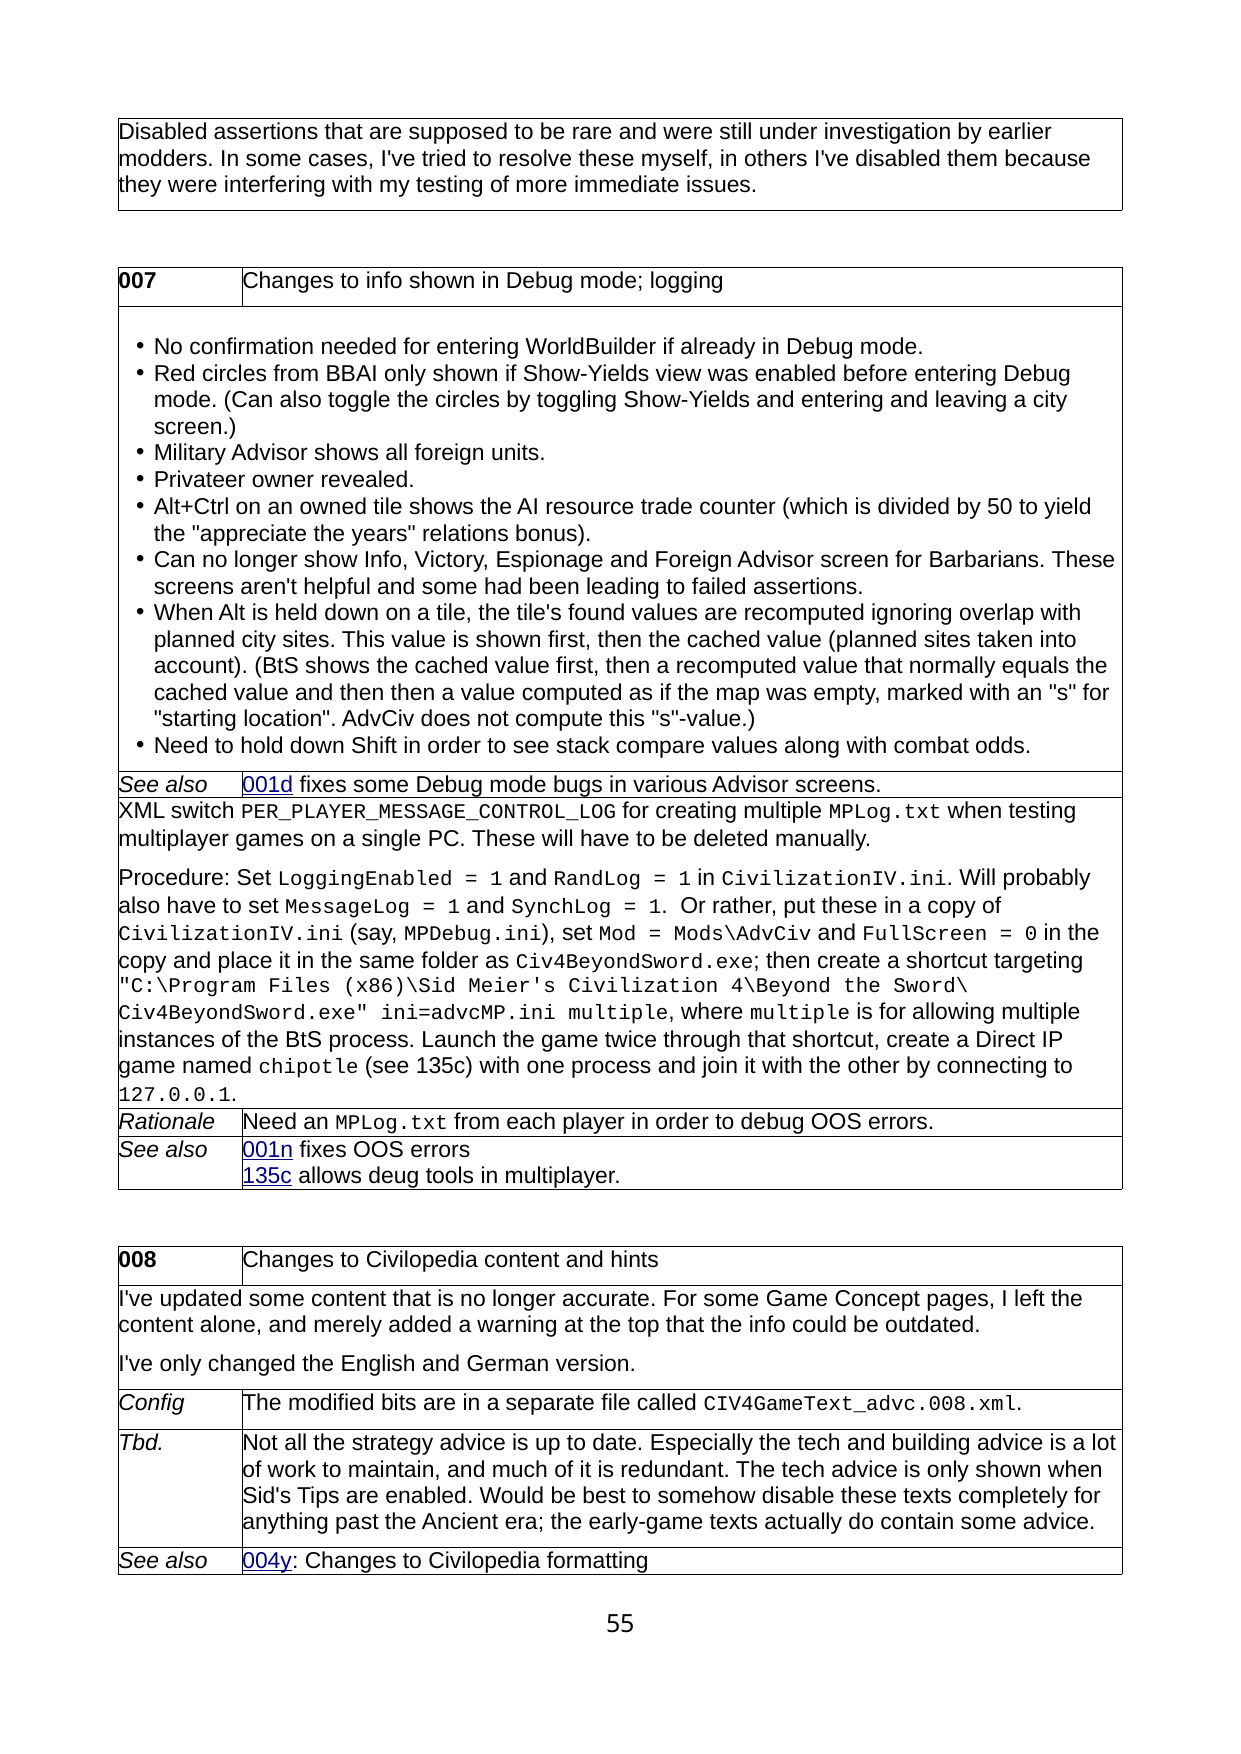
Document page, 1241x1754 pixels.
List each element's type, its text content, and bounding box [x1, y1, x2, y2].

table_cell The modified bits are in a separate file called CIV4GameText_advc.008.xml. [243, 1390, 1122, 1429]
table_cell Rationale [119, 1109, 242, 1136]
table_cell XML switch PER_PLAYER_MESSAGE_CONTROL_LOG for creating multiple MPLog.txt when testing multiplayer games on a single PC. These will have to be deleted manually. Procedure: Set LoggingEnabled = 1 and RandLog = 1 in CivilizationIV.ini. Will probably also have to set MessageLog = 1 and SynchLog = 1. Or rather, put these in a copy of CivilizationIV.ini (say, MPDebug.ini), set Mod = Mods\AdvCiv and FullScreen = 0 in the copy and place it in the same folder as Civ4BeyondSword.exe; then create a shortcut targeting "C:\Program Files (x86)\Sid Meier's Civilization 4\Beyond the Sword\Civ4BeyondSword.exe" ini=advcMP.ini multiple, where multiple is for allowing multiple instances of the BtS process. Launch the game twice through that shortcut, create a Direct IP game named chipotle (see 135c) with one process and join it with the other by connecting to 127.0.0.1. [119, 798, 1122, 1108]
table_cell See also [119, 1137, 242, 1188]
table_header 008 [119, 1247, 242, 1285]
table_cell 001n fixes OOS errors 135c allows deug tools in multiplayer. [243, 1137, 1122, 1188]
table_cell No confirmation needed for entering WorldBuilder if already in Debug mode. Red circles from BBAI only shown if Show-Yields view was enabled before entering Debug mode. (Can also toggle the circles by toggling Show-Yields and entering and leaving a city screen.) Military Advisor shows all foreign units. Privateer owner revealed. Alt+Ctrl on an owned tile shows the AI resource trade counter (which is divided by 50 to yield the "appreciate the years" relations bonus). Can no longer show Info, Victory, Espionage and Foreign Advisor screen for Barbarians. These screens aren't helpful and some had been leading to failed assertions. When Alt is held down on a tile, the tile's found values are recomputed ignoring overlap with planned city sites. This value is shown first, then the cached value (planned sites taken into account). (BtS shows the cached value first, then a recomputed value that normally equals the cached value and then then a value computed as if the map was empty, marked with an "s" for "starting location". AdvCiv does not compute this "s"-value.) Need to hold down Shift in order to see stack compare values along with combat odds. [119, 307, 1122, 771]
table_header Changes to Civilopedia content and hints [243, 1247, 1122, 1285]
table_cell See also [119, 772, 242, 797]
table_cell Not all the strategy advice is up to date. Especially the tech and building advice is a lot of work to maintain, and much of it is redundant. The tech advice is only shown when Sid's Tips are enabled. Would be best to somehow disable these texts completely for anything past the Ancient era; the early-game texts actually do contain some advice. [243, 1430, 1122, 1547]
table_cell Config [119, 1390, 242, 1429]
table_cell Need an MPLog.txt from each player in order to debug OOS errors. [243, 1109, 1122, 1136]
table_cell See also [119, 1548, 242, 1573]
table_cell 001d fixes some Debug mode bugs in various Advisor screens. [243, 772, 1122, 797]
table_cell Tbd. [119, 1430, 242, 1547]
table_cell I've updated some content that is no longer accurate. For some Game Concept pages, I left the content alone, and merely added a warning at the top that the info could be outdated. I've only changed the English and German version. [119, 1286, 1122, 1389]
table_header 007 [119, 268, 242, 306]
table_cell Disabled assertions that are supposed to be rare and were still under investigation by earlier modders. In some cases, I've tried to resolve these myself, in others I've disabled them because they were interfering with my testing of more immediate issues. [119, 119, 1122, 210]
table_cell 004y: Changes to Civilopedia formatting [243, 1548, 1122, 1573]
table_header Changes to info shown in Debug mode; logging [243, 268, 1122, 306]
